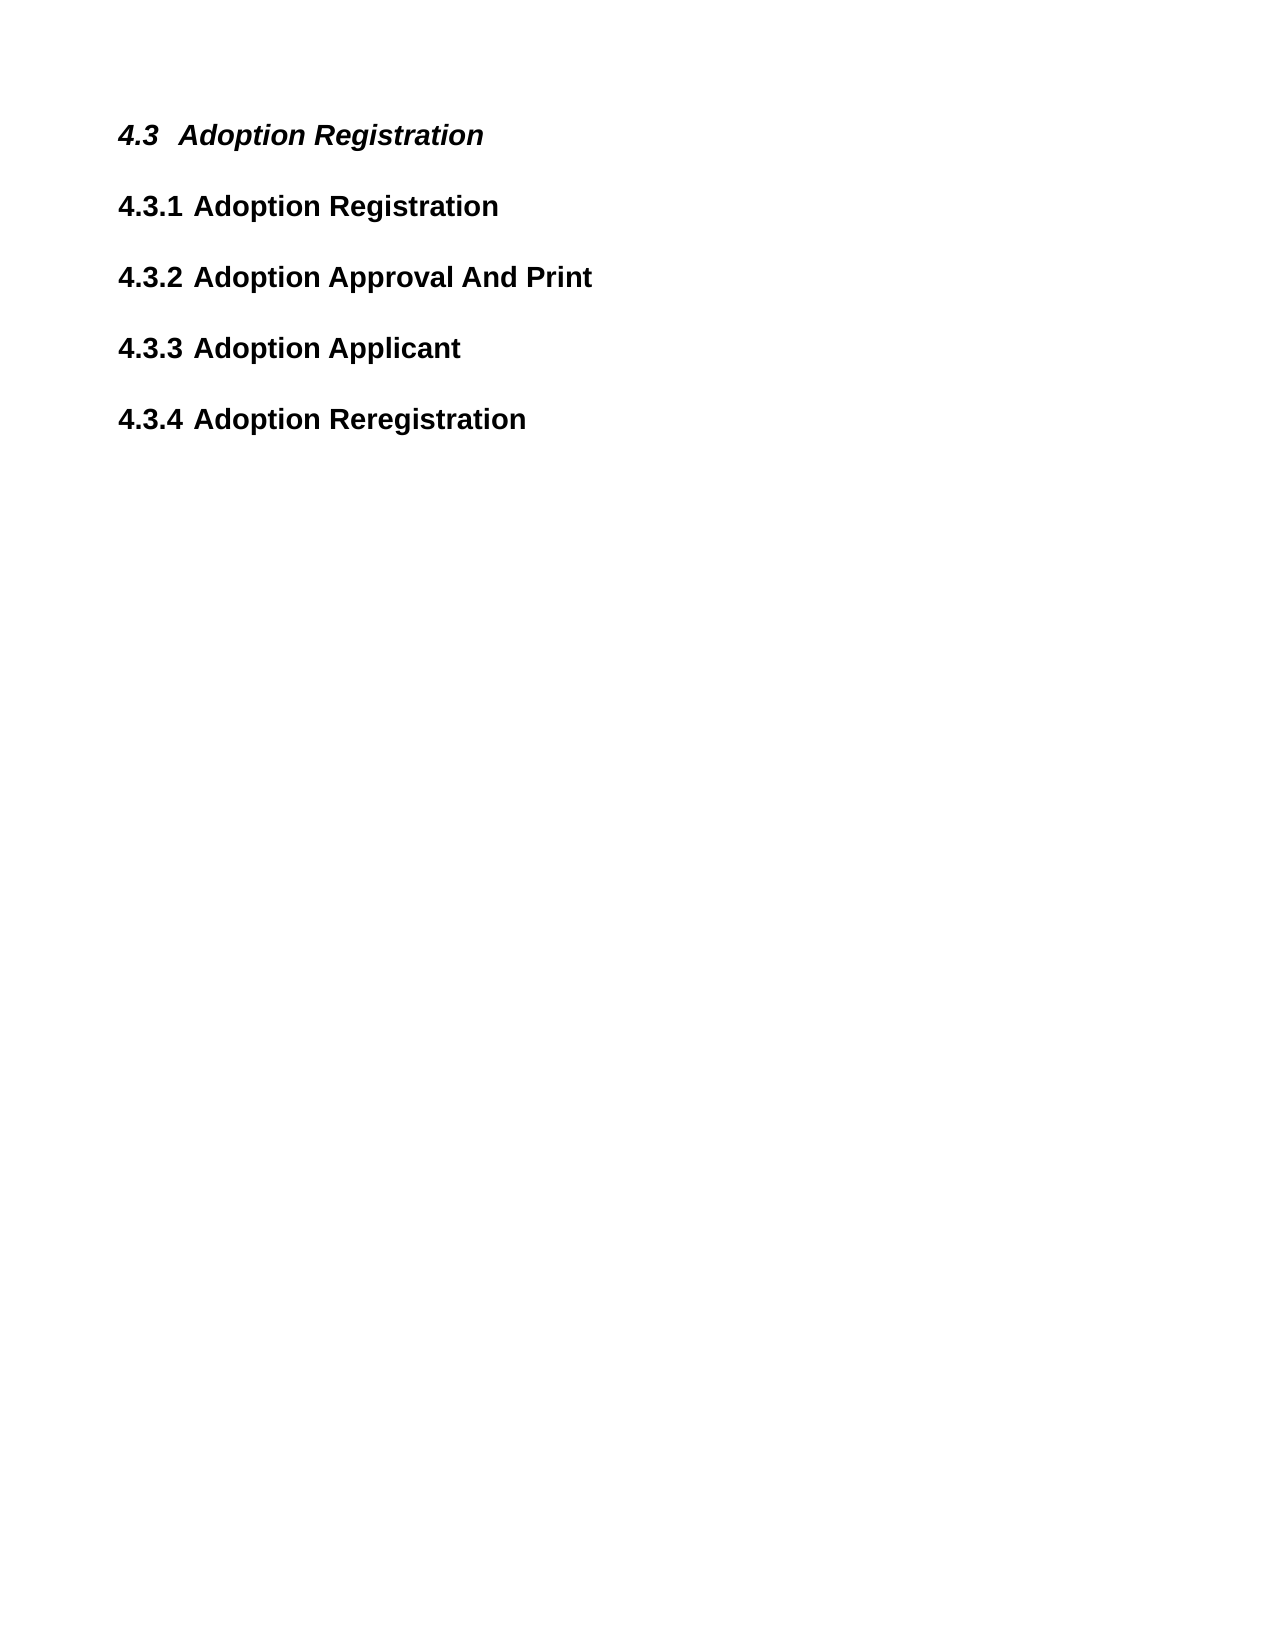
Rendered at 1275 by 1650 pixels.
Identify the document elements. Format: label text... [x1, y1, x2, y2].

subtitle Adoption Reregistration [118, 402, 1157, 436]
subtitle Adoption Approval And Print [118, 260, 1157, 294]
subtitle Adoption Applicant [118, 331, 1157, 365]
subtitle Adoption Registration [118, 189, 1157, 223]
subtitle Adoption Registration [118, 118, 1157, 152]
